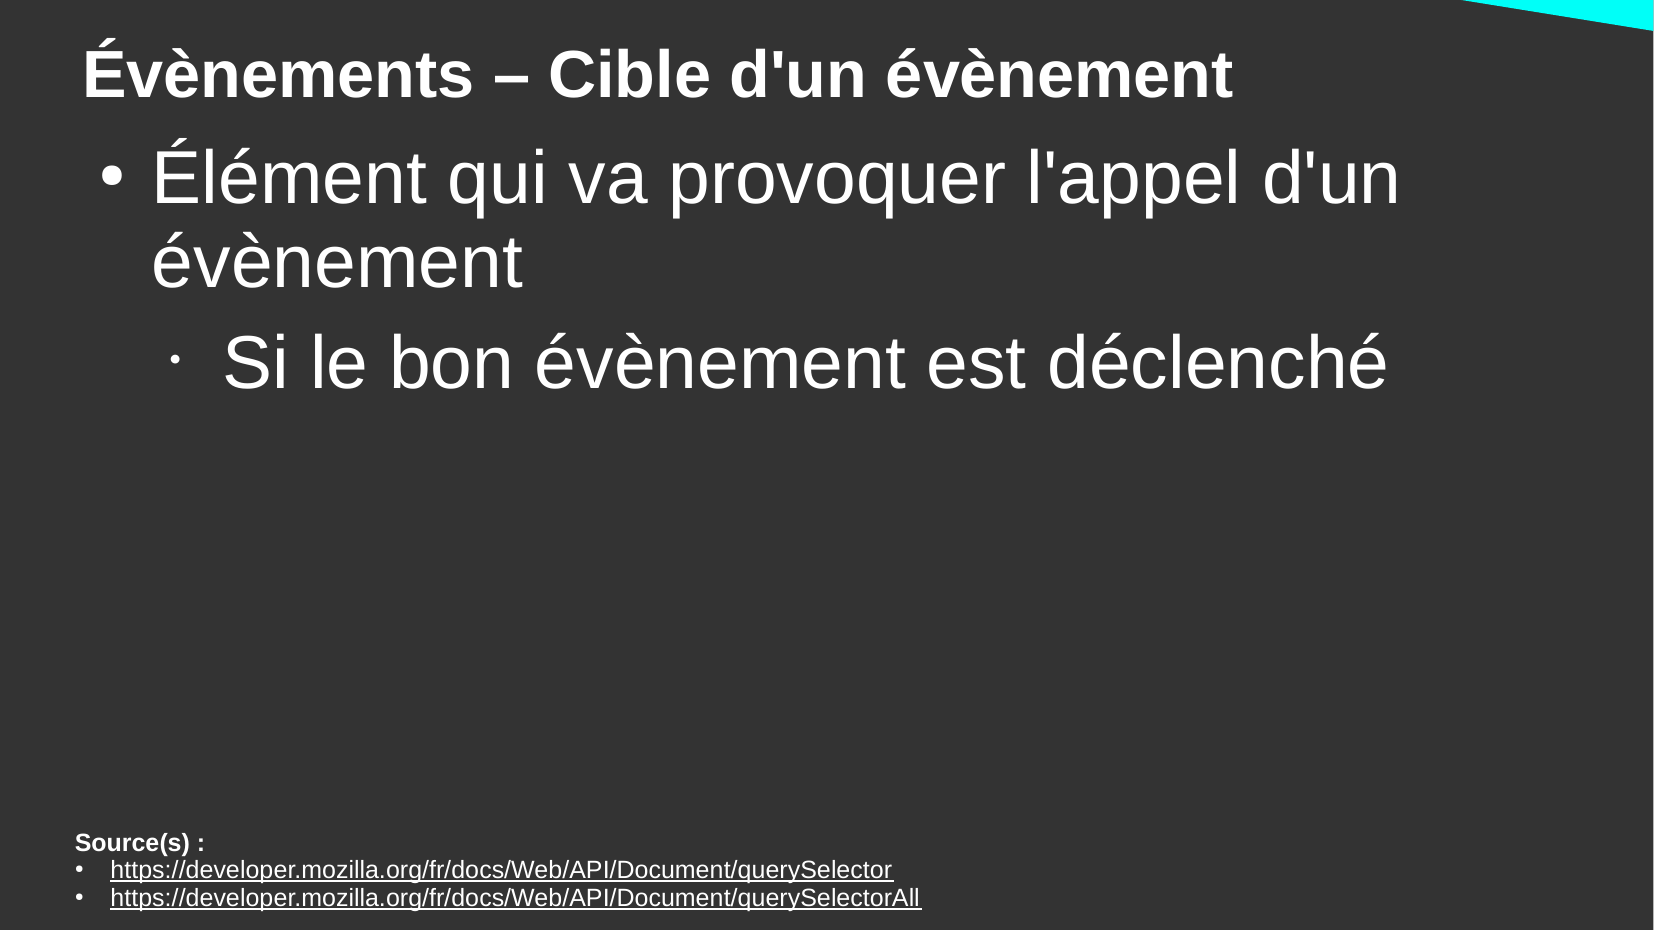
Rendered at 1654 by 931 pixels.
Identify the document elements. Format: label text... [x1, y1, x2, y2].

title Évènements – Cible d'un évènement [82, 37, 1571, 114]
text_box Source(s) : https://developer.mozilla.org/fr/docs/Web/API/Document/querySelector https://developer.mozilla.org/fr/docs/Web/API/Document/querySelectorAll [60, 820, 1583, 920]
text_box [1461, 0, 1654, 32]
list Élément qui va provoquer l'appel d'un évènement Si le bon évènement est déclenché [80, 135, 1620, 709]
